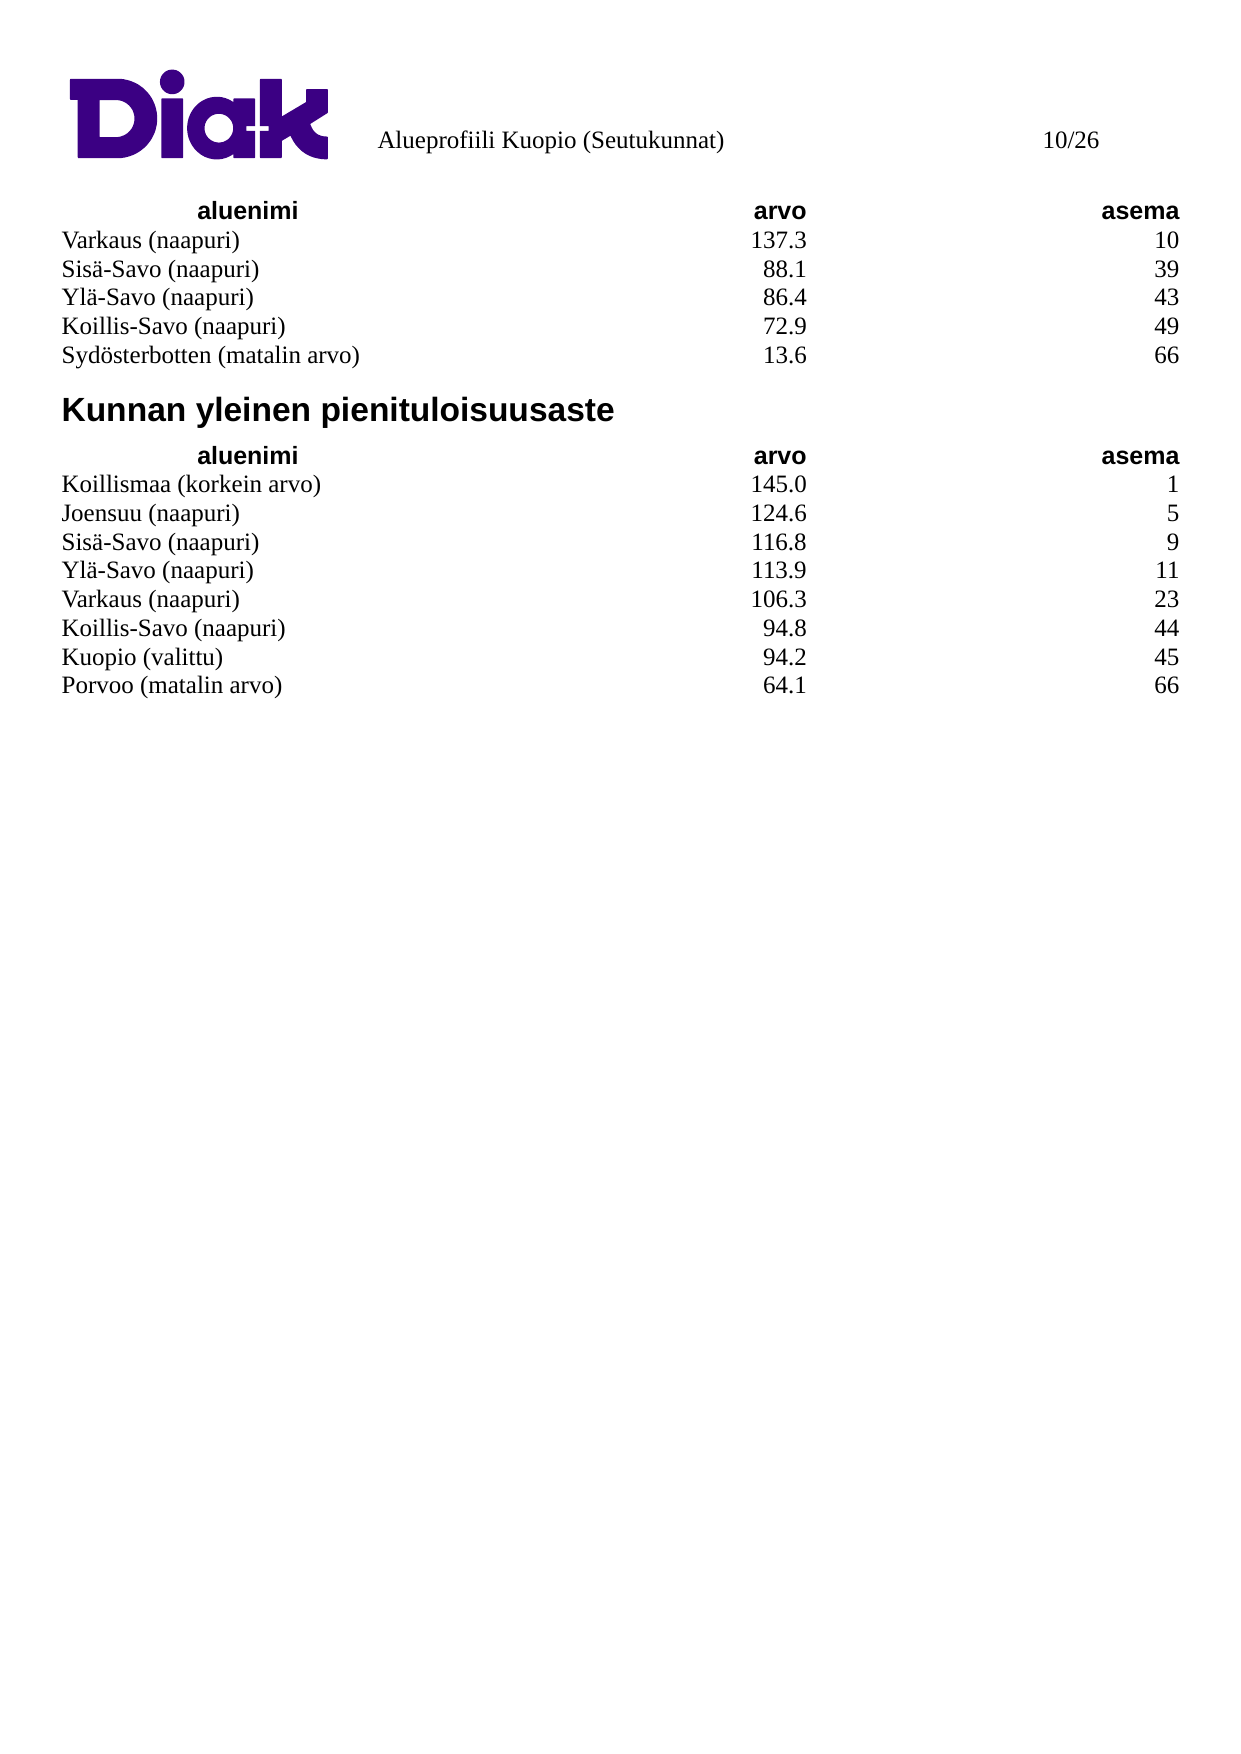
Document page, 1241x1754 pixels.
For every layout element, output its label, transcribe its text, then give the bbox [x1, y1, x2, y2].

table_cell 23 [806, 584, 1179, 613]
table_cell Joensuu (naapuri) [61, 498, 434, 527]
table_header arvo [434, 196, 806, 225]
table_cell 124.6 [434, 498, 806, 527]
table_cell 39 [806, 254, 1179, 282]
table_cell 45 [806, 642, 1179, 671]
table_cell 88.1 [434, 254, 806, 282]
table_cell Koillis-Savo (naapuri) [61, 311, 434, 340]
table_cell 94.8 [434, 613, 806, 642]
table_cell 64.1 [434, 671, 806, 699]
table_cell Ylä-Savo (naapuri) [61, 283, 434, 311]
table_cell 66 [806, 340, 1179, 369]
table_cell 44 [806, 613, 1179, 642]
table_cell 49 [806, 311, 1179, 340]
table_cell 1 [806, 469, 1179, 498]
table_cell 86.4 [434, 283, 806, 311]
table_cell 145.0 [434, 469, 806, 498]
table_header arvo [434, 441, 806, 469]
table_cell Kuopio (valittu) [61, 642, 434, 671]
table_cell Koillismaa (korkein arvo) [61, 469, 434, 498]
table_cell 10 [806, 225, 1179, 254]
table_cell Varkaus (naapuri) [61, 225, 434, 254]
table_cell Sisä-Savo (naapuri) [61, 527, 434, 556]
table_cell Koillis-Savo (naapuri) [61, 613, 434, 642]
table_cell Sydösterbotten (matalin arvo) [61, 340, 434, 369]
table_cell 72.9 [434, 311, 806, 340]
table_header aluenimi [61, 441, 434, 469]
table_cell 11 [806, 556, 1179, 584]
table_cell 13.6 [434, 340, 806, 369]
table_header aluenimi [61, 196, 434, 225]
table_cell 43 [806, 283, 1179, 311]
table_cell Ylä-Savo (naapuri) [61, 556, 434, 584]
table_cell Sisä-Savo (naapuri) [61, 254, 434, 282]
table_cell Varkaus (naapuri) [61, 584, 434, 613]
table_header asema [806, 441, 1179, 469]
table_cell 94.2 [434, 642, 806, 671]
table_cell 106.3 [434, 584, 806, 613]
table_cell 66 [806, 671, 1179, 699]
table_cell 137.3 [434, 225, 806, 254]
table_header asema [806, 196, 1179, 225]
table_cell 5 [806, 498, 1179, 527]
table_cell Porvoo (matalin arvo) [61, 671, 434, 699]
table_cell 113.9 [434, 556, 806, 584]
subtitle Kunnan yleinen pienituloisuusaste [61, 389, 1179, 428]
table_cell 116.8 [434, 527, 806, 556]
table_cell 9 [806, 527, 1179, 556]
